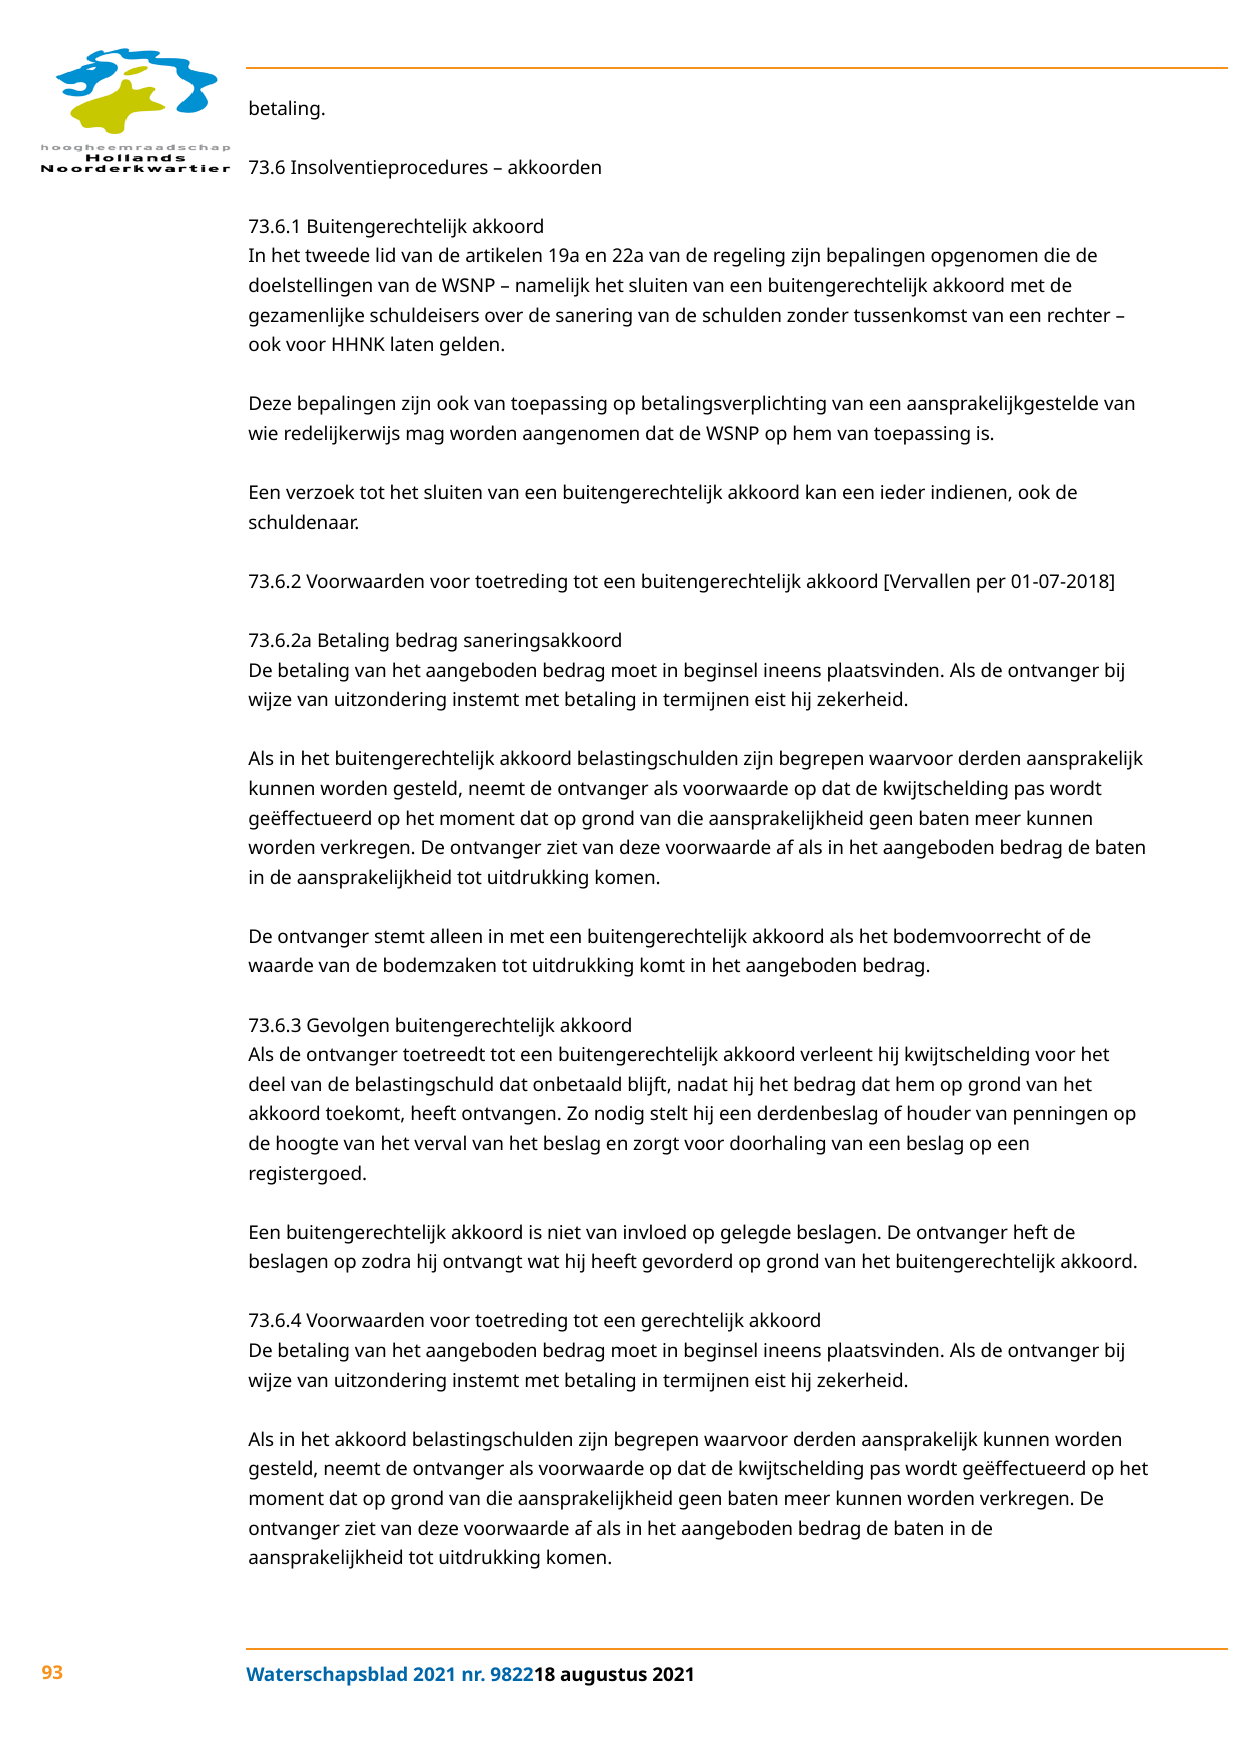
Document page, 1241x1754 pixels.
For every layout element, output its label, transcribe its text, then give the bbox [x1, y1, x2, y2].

text 73.6 Insolventieprocedures – akkoorden [248, 154, 1152, 180]
text betaling. [248, 95, 1152, 121]
text Deze bepalingen zijn ook van toepassing op betalingsverplichting van een aansprakelijkgestelde van wie redelijkerwijs mag worden aangenomen dat de WSNP op hem van toepassing is. [248, 391, 1152, 446]
text In het tweede lid van de artikelen 19a en 22a van de regeling zijn bepalingen opgenomen die de doelstellingen van de WSNP – namelijk het sluiten van een buitengerechtelijk akkoord met de gezamenlijke schuldeisers over de sanering van de schulden zonder tussenkomst van een rechter – ook voor HHNK laten gelden. [248, 243, 1152, 357]
text De ontvanger stemt alleen in met een buitengerechtelijk akkoord als het bodemvoorrecht of de waarde van de bodemzaken tot uitdrukking komt in het aangeboden bedrag. [248, 923, 1152, 978]
text 73.6.4 Voorwaarden voor toetreding tot een gerechtelijk akkoord [248, 1308, 1152, 1333]
text Als in het akkoord belastingschulden zijn begrepen waarvoor derden aansprakelijk kunnen worden gesteld, neemt de ontvanger als voorwaarde op dat de kwijtschelding pas wordt geëffectueerd op het moment dat op grond van die aansprakelijkheid geen baten meer kunnen worden verkregen. De ontvanger ziet van deze voorwaarde af als in het aangeboden bedrag de baten in de aansprakelijkheid tot uitdrukking komen. [248, 1426, 1152, 1570]
text De betaling van het aangeboden bedrag moet in beginsel ineens plaatsvinden. Als de ontvanger bij wijze van uitzondering instemt met betaling in termijnen eist hij zekerheid. [248, 1337, 1152, 1393]
text 73.6.2 Voorwaarden voor toetreding tot een buitengerechtelijk akkoord [Vervallen per 01-07-2018] [248, 568, 1152, 594]
text De betaling van het aangeboden bedrag moet in beginsel ineens plaatsvinden. Als de ontvanger bij wijze van uitzondering instemt met betaling in termijnen eist hij zekerheid. [248, 657, 1152, 712]
text Een verzoek tot het sluiten van een buitengerechtelijk akkoord kan een ieder indienen, ook de schuldenaar. [248, 479, 1152, 535]
text 73.6.3 Gevolgen buitengerechtelijk akkoord [248, 1012, 1152, 1038]
text Een buitengerechtelijk akkoord is niet van invloed op gelegde beslagen. De ontvanger heft de beslagen op zodra hij ontvangt wat hij heeft gevorderd op grond van het buitengerechtelijk akkoord. [248, 1219, 1152, 1274]
text Als in het buitengerechtelijk akkoord belastingschulden zijn begrepen waarvoor derden aansprakelijk kunnen worden gesteld, neemt de ontvanger als voorwaarde op dat de kwijtschelding pas wordt geëffectueerd op het moment dat op grond van die aansprakelijkheid geen baten meer kunnen worden verkregen. De ontvanger ziet van deze voorwaarde af als in het aangeboden bedrag de baten in de aansprakelijkheid tot uitdrukking komen. [248, 746, 1152, 890]
text Als de ontvanger toetreedt tot een buitengerechtelijk akkoord verleent hij kwijtschelding voor het deel van de belastingschuld dat onbetaald blijft, nadat hij het bedrag dat hem op grond van het akkoord toekomt, heeft ontvangen. Zo nodig stelt hij een derdenbeslag of houder van penningen op de hoogte van het verval van het beslag en zorgt voor doorhaling van een beslag op een registergoed. [248, 1041, 1152, 1186]
text 73.6.2a Betaling bedrag saneringsakkoord [248, 627, 1152, 653]
picture [41, 47, 231, 172]
text 73.6.1 Buitengerechtelijk akkoord [248, 213, 1152, 239]
